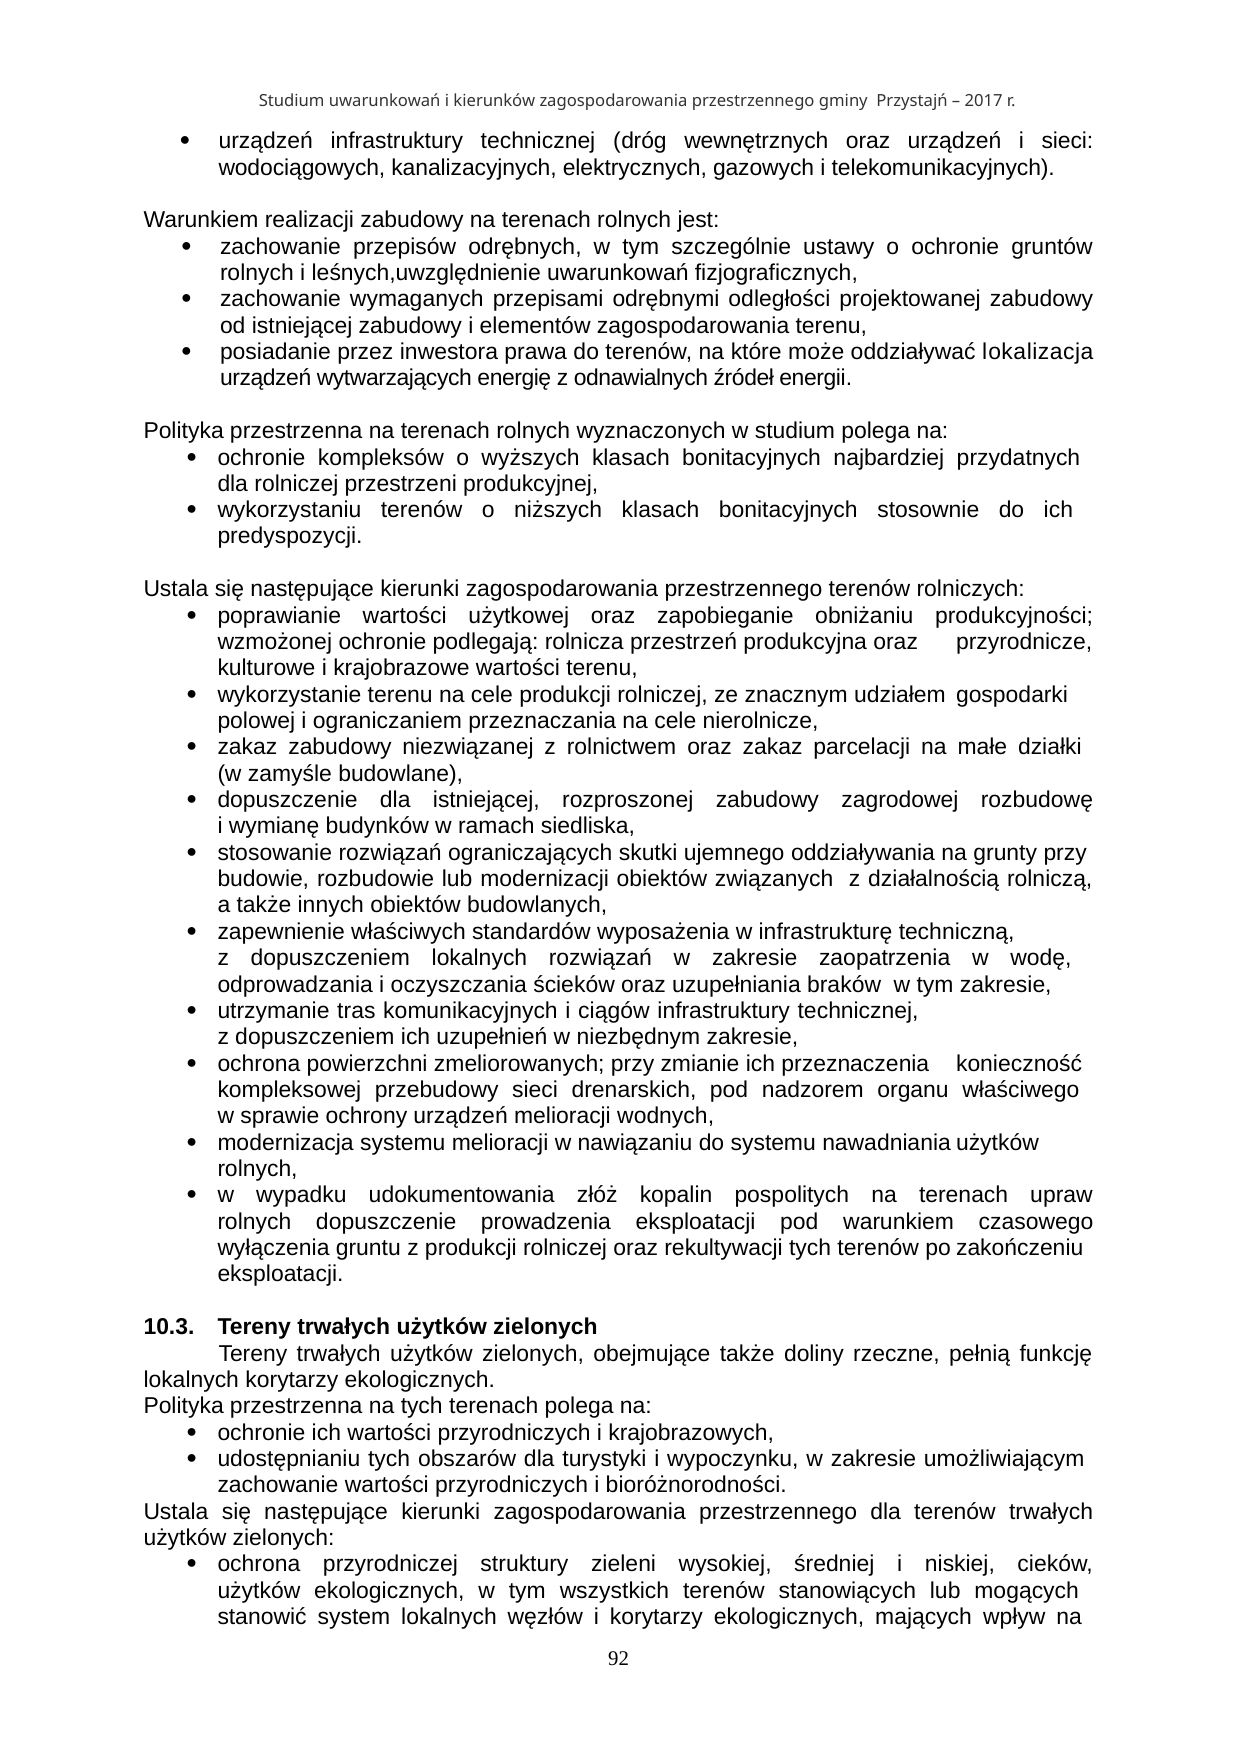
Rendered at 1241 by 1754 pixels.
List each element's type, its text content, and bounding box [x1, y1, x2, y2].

list modernizacja systemu melioracji w nawiązaniu do systemu nawadniania użytków rolnych, [188, 1129, 1093, 1181]
list ochrona powierzchni zmeliorowanych; przy zmianie ich przeznaczenia konieczność kompleksowej przebudowy sieci drenarskich, pod nadzorem organu właściwego w sprawie ochrony urządzeń melioracji wodnych, [188, 1049, 1093, 1129]
list posiadanie przez inwestora prawa do terenów, na które może oddziaływać lokalizacja urządzeń wytwarzających energię z odnawialnych źródeł energii. [182, 338, 1093, 391]
text Warunkiem realizacji zabudowy na terenach rolnych jest: [143, 206, 1093, 233]
text 10.3. Tereny trwałych użytków zielonych [143, 1313, 1093, 1339]
list zakaz zabudowy niezwiązanej z rolnictwem oraz zakaz parcelacji na małe działki (w zamyśle budowlane), [188, 733, 1093, 786]
list urządzeń infrastruktury technicznej (dróg wewnętrznych oraz urządzeń i sieci: wodociągowych, kanalizacyjnych, elektrycznych, gazowych i telekomunikacyjnych). [181, 127, 1093, 180]
list ochronie ich wartości przyrodniczych i krajobrazowych, [188, 1418, 1093, 1445]
list poprawianie wartości użytkowej oraz zapobieganie obniżaniu produkcyjności; wzmożonej ochronie podlegają: rolnicza przestrzeń produkcyjna oraz przyrodnicze, kulturowe i krajobrazowe wartości terenu, [188, 602, 1093, 681]
list wykorzystaniu terenów o niższych klasach bonitacyjnych stosownie do ich predyspozycji. [188, 496, 1093, 549]
list zachowanie wymaganych przepisami odrębnymi odległości projektowanej zabudowy od istniejącej zabudowy i elementów zagospodarowania terenu, [182, 285, 1093, 338]
list ochronie kompleksów o wyższych klasach bonitacyjnych najbardziej przydatnych dla rolniczej przestrzeni produkcyjnej, [188, 443, 1093, 496]
list udostępnianiu tych obszarów dla turystyki i wypoczynku, w zakresie umożliwiającym zachowanie wartości przyrodniczych i bioróżnorodności. [188, 1445, 1093, 1498]
text Tereny trwałych użytków zielonych, obejmujące także doliny rzeczne, pełnią funkcję lokalnych korytarzy ekologicznych. [143, 1339, 1093, 1392]
list wykorzystanie terenu na cele produkcji rolniczej, ze znacznym udziałem gospodarki polowej i ograniczaniem przeznaczania na cele nierolnicze, [188, 681, 1093, 733]
list utrzymanie tras komunikacyjnych i ciągów infrastruktury technicznej, z dopuszczeniem ich uzupełnień w niezbędnym zakresie, [188, 997, 1093, 1049]
list zapewnienie właściwych standardów wyposażenia w infrastrukturę techniczną, z dopuszczeniem lokalnych rozwiązań w zakresie zaopatrzenia w wodę, odprowadzania i oczyszczania ścieków oraz uzupełniania braków w tym zakresie, [188, 918, 1093, 997]
list ochrona przyrodniczej struktury zieleni wysokiej, średniej i niskiej, cieków, użytków ekologicznych, w tym wszystkich terenów stanowiących lub mogących stanowić system lokalnych węzłów i korytarzy ekologicznych, mających wpływ na [188, 1550, 1093, 1629]
list zachowanie przepisów odrębnych, w tym szczególnie ustawy o ochronie gruntów rolnych i leśnych,uwzględnienie uwarunkowań fizjograficznych, [182, 233, 1093, 285]
text Polityka przestrzenna na tych terenach polega na: [143, 1392, 1093, 1418]
list w wypadku udokumentowania złóż kopalin pospolitych na terenach upraw rolnych dopuszczenie prowadzenia eksploatacji pod warunkiem czasowego wyłączenia gruntu z produkcji rolniczej oraz rekultywacji tych terenów po zakończeniu eksploatacji. [188, 1181, 1093, 1287]
text Polityka przestrzenna na terenach rolnych wyznaczonych w studium polega na: [143, 417, 1093, 443]
text Ustala się następujące kierunki zagospodarowania przestrzennego dla terenów trwałych użytków zielonych: [143, 1498, 1093, 1550]
text Ustala się następujące kierunki zagospodarowania przestrzennego terenów rolniczych: [143, 575, 1093, 602]
list stosowanie rozwiązań ograniczających skutki ujemnego oddziaływania na grunty przy budowie, rozbudowie lub modernizacji obiektów związanych z działalnością rolniczą, a także innych obiektów budowlanych, [188, 839, 1093, 918]
list dopuszczenie dla istniejącej, rozproszonej zabudowy zagrodowej rozbudowę i wymianę budynków w ramach siedliska, [188, 786, 1093, 839]
